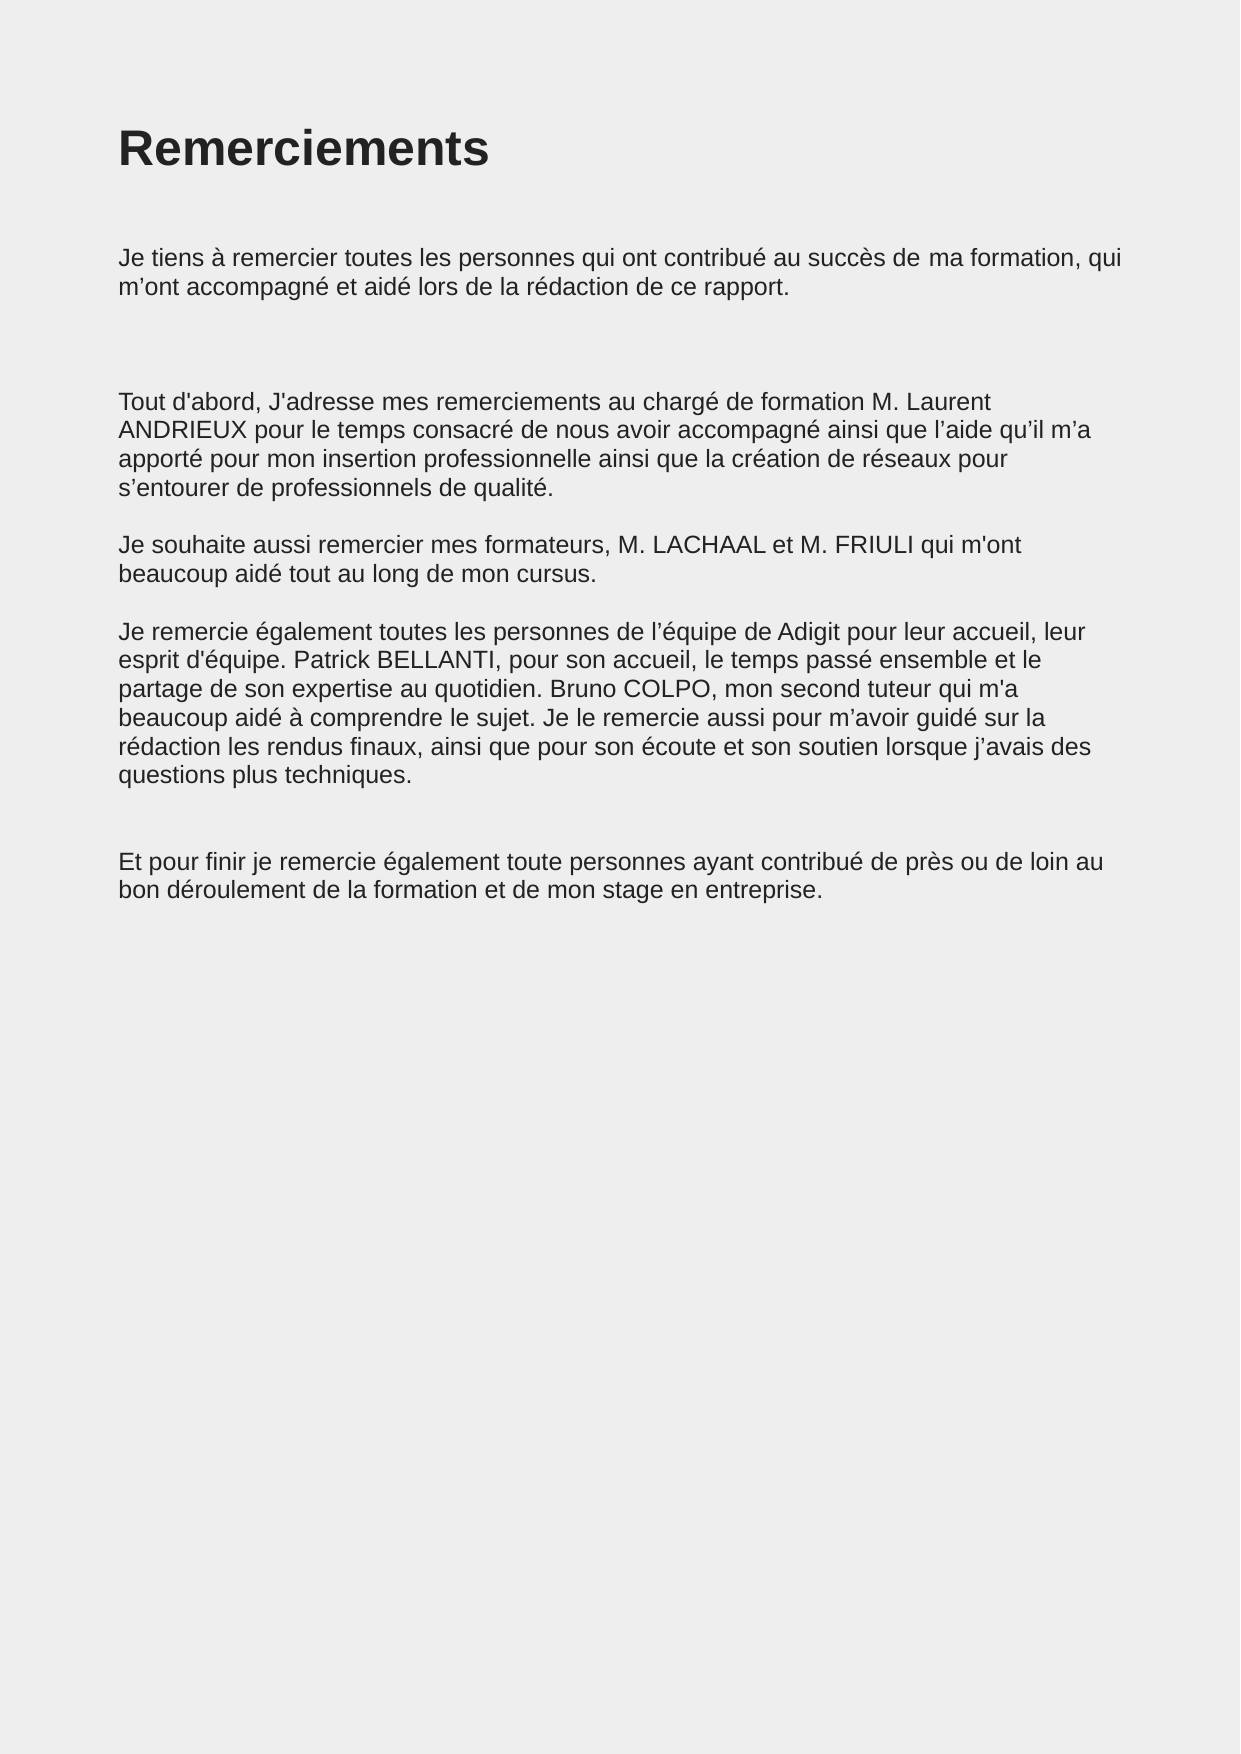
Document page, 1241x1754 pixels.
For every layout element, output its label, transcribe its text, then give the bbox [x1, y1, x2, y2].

text Je souhaite aussi remercier mes formateurs, M. LACHAAL et M. FRIULI qui m'ont beaucoup aidé tout au long de mon cursus. [118, 530, 1122, 588]
text Remerciements [118, 118, 1122, 176]
text Je remercie également toutes les personnes de l’équipe de Adigit pour leur accueil, leur esprit d'équipe. Patrick BELLANTI, pour son accueil, le temps passé ensemble et le partage de son expertise au quotidien. Bruno COLPO, mon second tuteur qui m'a beaucoup aidé à comprendre le sujet. Je le remercie aussi pour m’avoir guidé sur la rédaction les rendus finaux, ainsi que pour son écoute et son soutien lorsque j’avais des questions plus techniques. [118, 616, 1122, 789]
text Tout d'abord, J'adresse mes remerciements au chargé de formation M. Laurent ANDRIEUX pour le temps consacré de nous avoir accompagné ainsi que l’aide qu’il m’a apporté pour mon insertion professionnelle ainsi que la création de réseaux pour s’entourer de professionnels de qualité. [118, 386, 1122, 501]
text Je tiens à remercier toutes les personnes qui ont contribué au succès de ma formation, qui m’ont accompagné et aidé lors de la rédaction de ce rapport. [118, 243, 1122, 300]
text Et pour finir je remercie également toute personnes ayant contribué de près ou de loin au bon déroulement de la formation et de mon stage en entreprise. [118, 846, 1122, 904]
